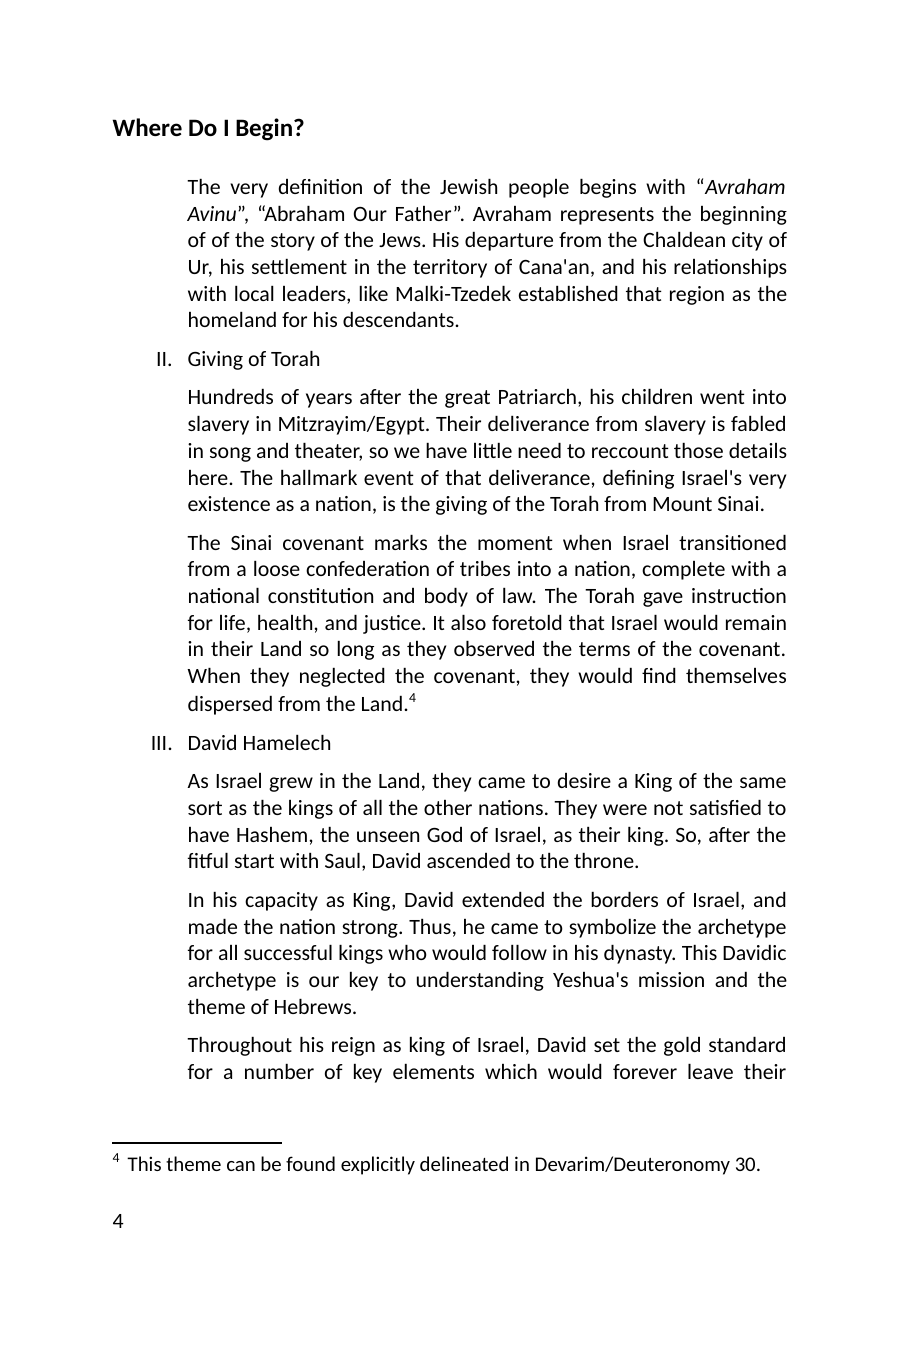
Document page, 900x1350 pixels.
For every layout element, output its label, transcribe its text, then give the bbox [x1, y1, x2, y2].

list In his capacity as King, David extended the borders of Israel, and made the nation strong. Thus, he came to symbolize the archetype for all successful kings who would follow in his dynasty. This Davidic archetype is our key to understanding Yeshua's mission and the theme of Hebrews. [172, 886, 787, 1019]
list David Hamelech [172, 729, 787, 756]
list Throughout his reign as king of Israel, David set the gold standard for a number of key elements which would forever leave their [172, 1032, 787, 1085]
list The Sinai covenant marks the moment when Israel transitioned from a loose confederation of tribes into a nation, complete with a national constitution and body of law. The Torah gave instruction for life, health, and justice. It also foretold that Israel would remain in their Land so long as they observed the terms of the covenant. When they neglected the covenant, they would find themselves dispersed from the Land. [172, 529, 787, 717]
list This theme can be found explicitly delineated in Devarim/Deuteronomy 30. [112, 1149, 787, 1177]
list Hundreds of years after the great Patriarch, his children went into slavery in Mitzrayim/Egypt. Their deliverance from slavery is fabled in song and theater, so we have little need to reccount those details here. The hallmark event of that deliverance, defining Israel's very existence as a nation, is the giving of the Torah from Mount Sinai. [172, 384, 787, 517]
list The very definition of the Jewish people begins with “Avraham Avinu”, “Abraham Our Father”. Avraham represents the beginning of of the story of the Jews. His departure from the Chaldean city of Ur, his settlement in the territory of Cana'an, and his relationships with local leaders, like Malki-Tzedek established that region as the homeland for his descendants. [172, 173, 787, 333]
list As Israel grew in the Land, they came to desire a King of the same sort as the kings of all the other nations. They were not satisfied to have Hashem, the unseen God of Israel, as their king. So, after the fitful start with Saul, David ascended to the throne. [172, 768, 787, 874]
list Giving of Torah [172, 345, 787, 372]
